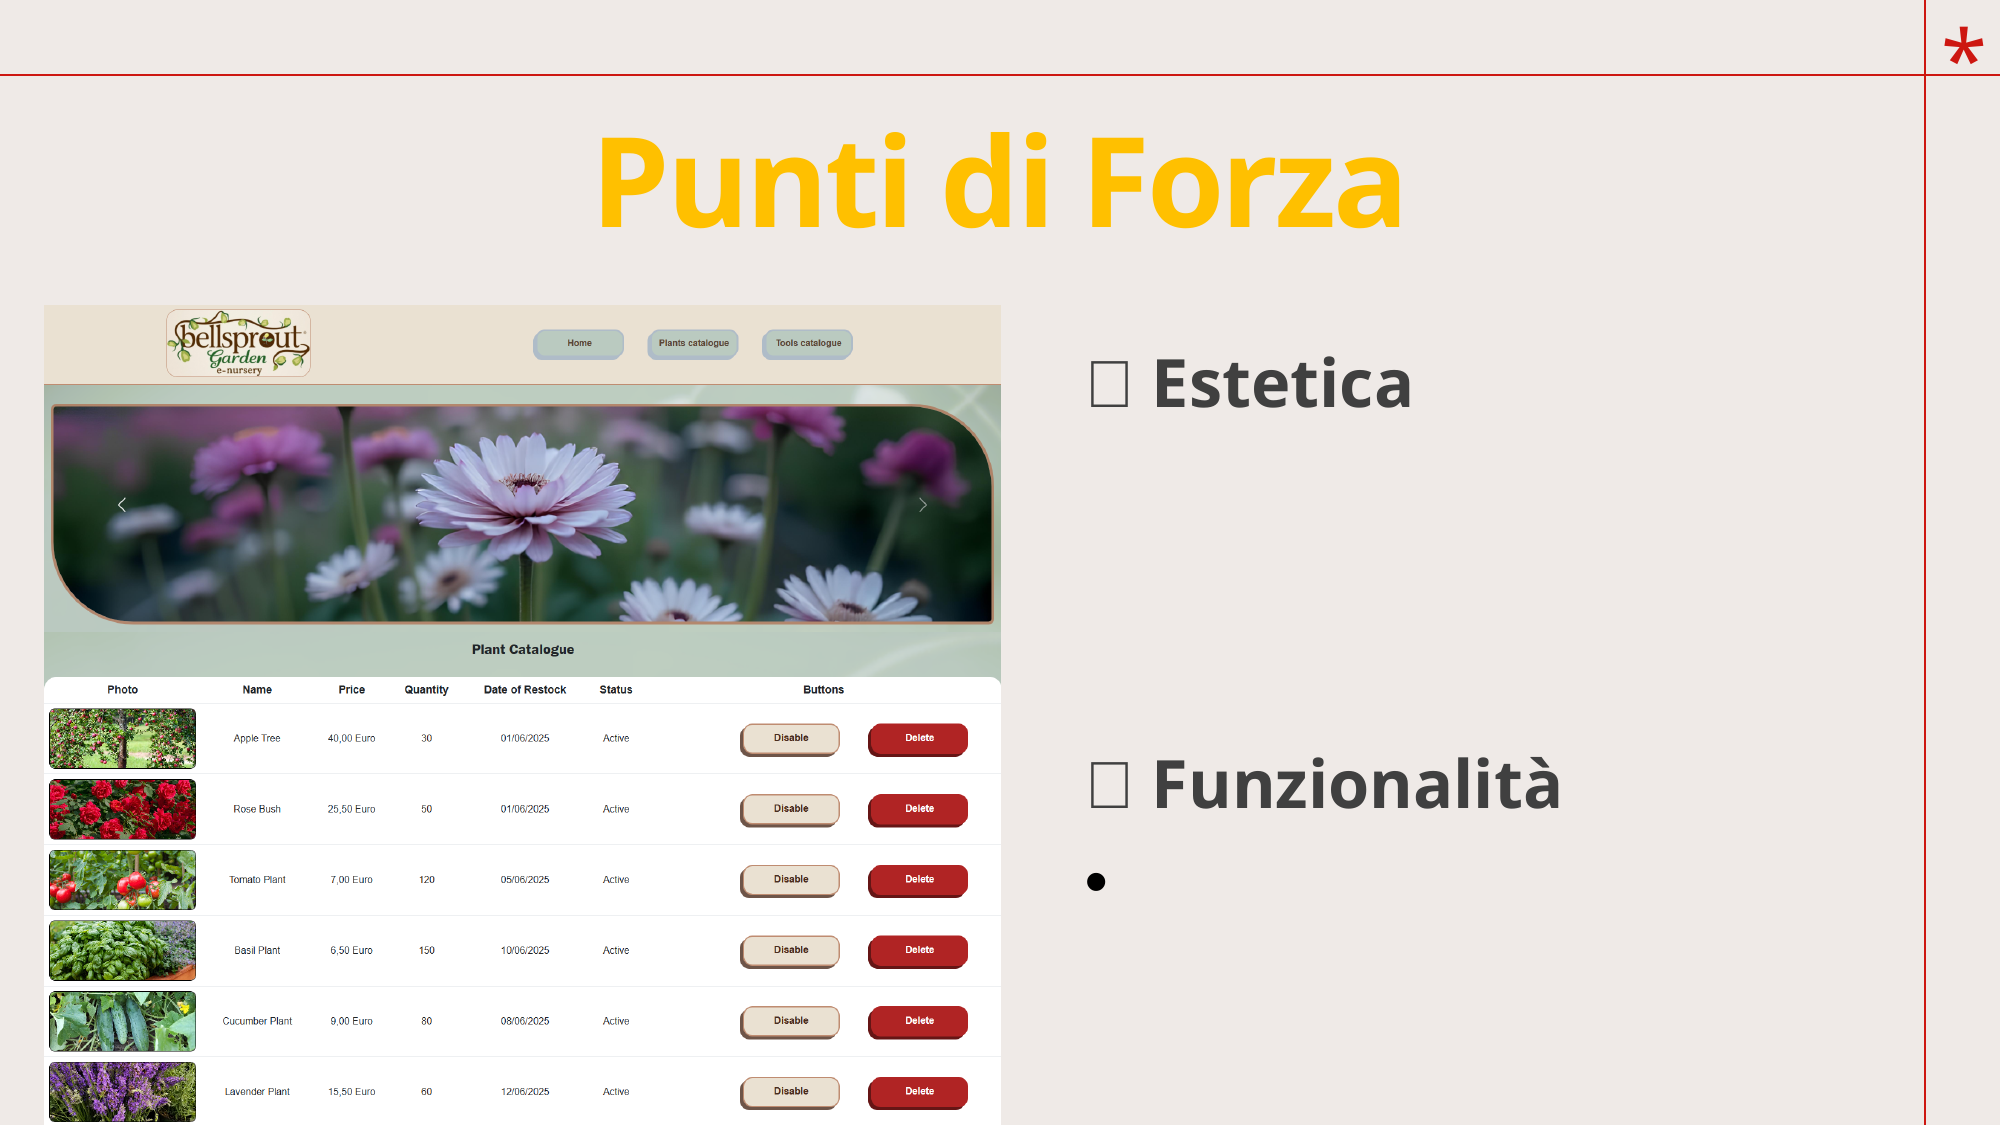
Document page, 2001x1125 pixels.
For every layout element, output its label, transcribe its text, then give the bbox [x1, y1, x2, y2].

title Punti di Forza [126, 129, 1874, 280]
picture [44, 305, 1001, 1125]
list  Estetica  Funzionalità [1069, 313, 1921, 1081]
